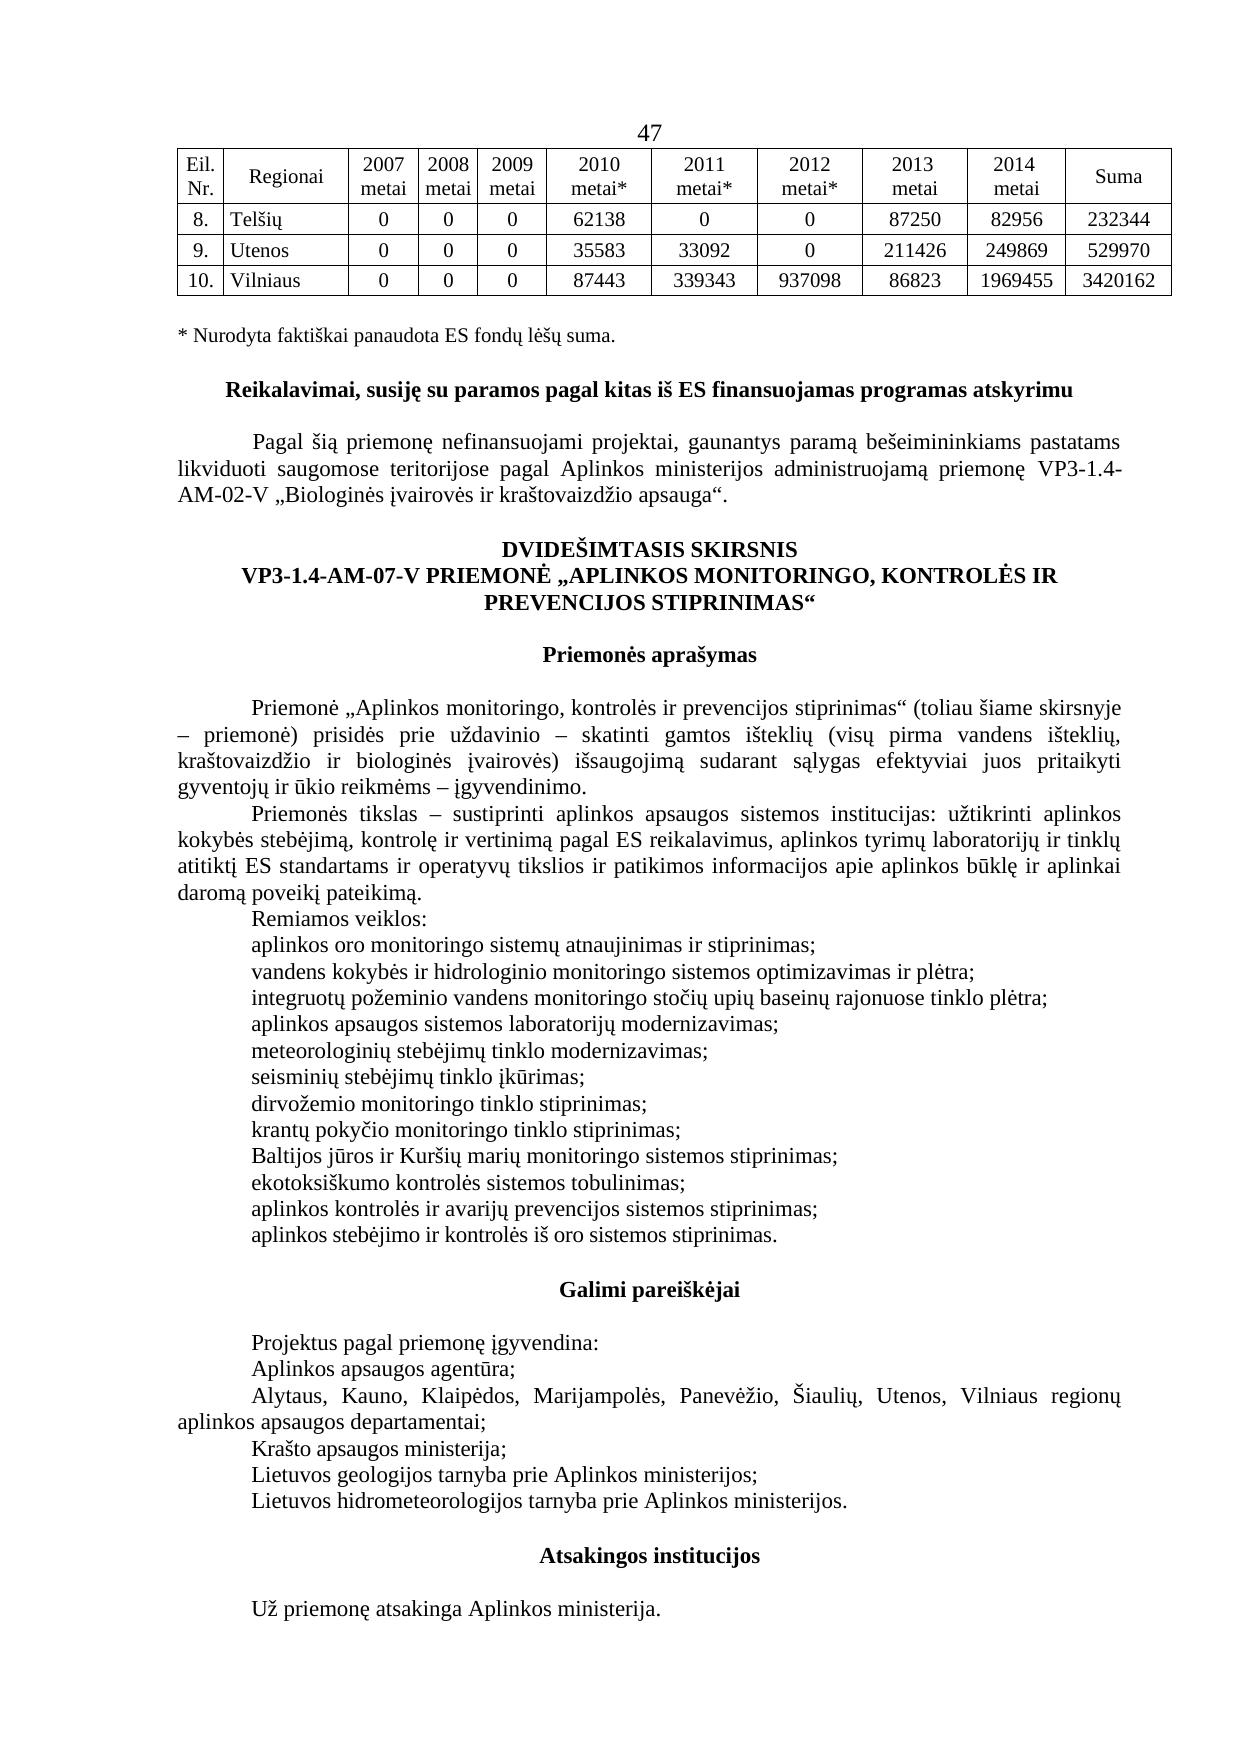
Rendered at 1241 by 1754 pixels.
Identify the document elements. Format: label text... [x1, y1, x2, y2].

text aplinkos stebėjimo ir kontrolės iš oro sistemos stiprinimas. [177, 1221, 1122, 1248]
text dirvožemio monitoringo tinklo stiprinimas; [177, 1089, 1122, 1116]
table_cell 82956 [968, 204, 1065, 233]
text * Nurodyta faktiškai panaudota ES fondų lėšų suma. [177, 323, 1122, 347]
text VP3-1.4-AM-07-V PRIEMONĖ „APLINKOS MONITORINGO, KONTROLĖS IR PREVENCIJOS STIPRINIMAS“ [177, 562, 1122, 615]
table_cell 0 [349, 235, 418, 264]
text krantų pokyčio monitoringo tinklo stiprinimas; [177, 1116, 1122, 1142]
table_header Suma [1066, 149, 1171, 203]
text Priemonė „Aplinkos monitoringo, kontrolės ir prevencijos stiprinimas“ (toliau šiame skirsnyje – priemonė) prisidės prie uždavinio – skatinti gamtos išteklių (visų pirma vandens išteklių, kraštovaizdžio ir biologinės įvairovės) išsaugojimą sudarant sąlygas efektyviai juos pritaikyti gyventojų ir ūkio reikmėms – įgyvendinimo. [177, 694, 1122, 800]
table_cell 87443 [547, 266, 651, 295]
table_cell 10. [178, 266, 223, 295]
table_cell 3420162 [1066, 266, 1171, 295]
table_header 2008 metai [419, 149, 477, 203]
text Lietuvos geologijos tarnyba prie Aplinkos ministerijos; [177, 1461, 1122, 1487]
table_header 2013 metai [863, 149, 967, 203]
table_cell 0 [349, 204, 418, 233]
table_cell 0 [478, 204, 546, 233]
table_cell 1969455 [968, 266, 1065, 295]
text Atsakingos institucijos [177, 1542, 1122, 1569]
table_header Regionai [224, 149, 348, 203]
text Lietuvos hidrometeorologijos tarnyba prie Aplinkos ministerijos. [177, 1487, 1122, 1514]
table_cell 937098 [758, 266, 862, 295]
table_cell 35583 [547, 235, 651, 264]
table_cell 33092 [652, 235, 757, 264]
table_cell 0 [419, 204, 477, 233]
table_cell 0 [758, 204, 862, 233]
table_header 2009 metai [478, 149, 546, 203]
text Alytaus, Kauno, Klaipėdos, Marijampolės, Panevėžio, Šiaulių, Utenos, Vilniaus regionų aplinkos apsaugos departamentai; [177, 1382, 1122, 1434]
table_cell 0 [758, 235, 862, 264]
text Galimi pareiškėjai [177, 1276, 1122, 1303]
text Priemonės tikslas – sustiprinti aplinkos apsaugos sistemos institucijas: užtikrinti aplinkos kokybės stebėjimą, kontrolę ir vertinimą pagal ES reikalavimus, aplinkos tyrimų laboratorijų ir tinklų atitiktį ES standartams ir operatyvų tikslios ir patikimos informacijos apie aplinkos būklę ir aplinkai daromą poveikį pateikimą. [177, 800, 1122, 905]
table_cell 9. [178, 235, 223, 264]
table_cell 8. [178, 204, 223, 233]
text Pagal šią priemonę nefinansuojami projektai, gaunantys paramą bešeimininkiams pastatams likviduoti saugomose teritorijose pagal Aplinkos ministerijos administruojamą priemonę VP3-1.4-AM-02-V „Biologinės įvairovės ir kraštovaizdžio apsauga“. [177, 428, 1122, 507]
text seisminių stebėjimų tinklo įkūrimas; [177, 1063, 1122, 1089]
table_cell 0 [419, 266, 477, 295]
text Reikalavimai, susiję su paramos pagal kitas iš ES finansuojamas programas atskyrimu [177, 376, 1122, 402]
table_header 2012 metai* [758, 149, 862, 203]
table_cell 0 [652, 204, 757, 233]
table_cell 62138 [547, 204, 651, 233]
text DVIDEŠIMTASIS SKIRSNIS [177, 536, 1122, 562]
table_cell Telšių [224, 204, 348, 233]
text aplinkos oro monitoringo sistemų atnaujinimas ir stiprinimas; [177, 931, 1122, 958]
text Remiamos veiklos: [177, 905, 1122, 931]
text meteorologinių stebėjimų tinklo modernizavimas; [177, 1037, 1122, 1063]
text aplinkos kontrolės ir avarijų prevencijos sistemos stiprinimas; [177, 1195, 1122, 1221]
table_header 2010 metai* [547, 149, 651, 203]
text Priemonės aprašymas [177, 642, 1122, 668]
table_cell 86823 [863, 266, 967, 295]
text integruotų požeminio vandens monitoringo stočių upių baseinų rajonuose tinklo plėtra; [177, 984, 1122, 1011]
text ekotoksiškumo kontrolės sistemos tobulinimas; [177, 1169, 1122, 1195]
table_cell 0 [349, 266, 418, 295]
table_cell 0 [419, 235, 477, 264]
text Už priemonę atsakinga Aplinkos ministerija. [177, 1595, 1122, 1621]
table_cell 211426 [863, 235, 967, 264]
table_cell 249869 [968, 235, 1065, 264]
table_cell 0 [478, 266, 546, 295]
table_cell 529970 [1066, 235, 1171, 264]
table_cell Utenos [224, 235, 348, 264]
table_header 2007 metai [349, 149, 418, 203]
text aplinkos apsaugos sistemos laboratorijų modernizavimas; [177, 1011, 1122, 1037]
table_cell 0 [478, 235, 546, 264]
text Krašto apsaugos ministerija; [177, 1434, 1122, 1461]
table_header 2014 metai [968, 149, 1065, 203]
table_cell 232344 [1066, 204, 1171, 233]
table_header Eil. Nr. [178, 149, 223, 203]
text Projektus pagal priemonę įgyvendina: [177, 1329, 1122, 1356]
table_cell Vilniaus [224, 266, 348, 295]
text Aplinkos apsaugos agentūra; [177, 1356, 1122, 1382]
table_header 2011 metai* [652, 149, 757, 203]
text Baltijos jūros ir Kuršių marių monitoringo sistemos stiprinimas; [177, 1142, 1122, 1169]
table_cell 87250 [863, 204, 967, 233]
text vandens kokybės ir hidrologinio monitoringo sistemos optimizavimas ir plėtra; [177, 958, 1122, 984]
table_cell 339343 [652, 266, 757, 295]
